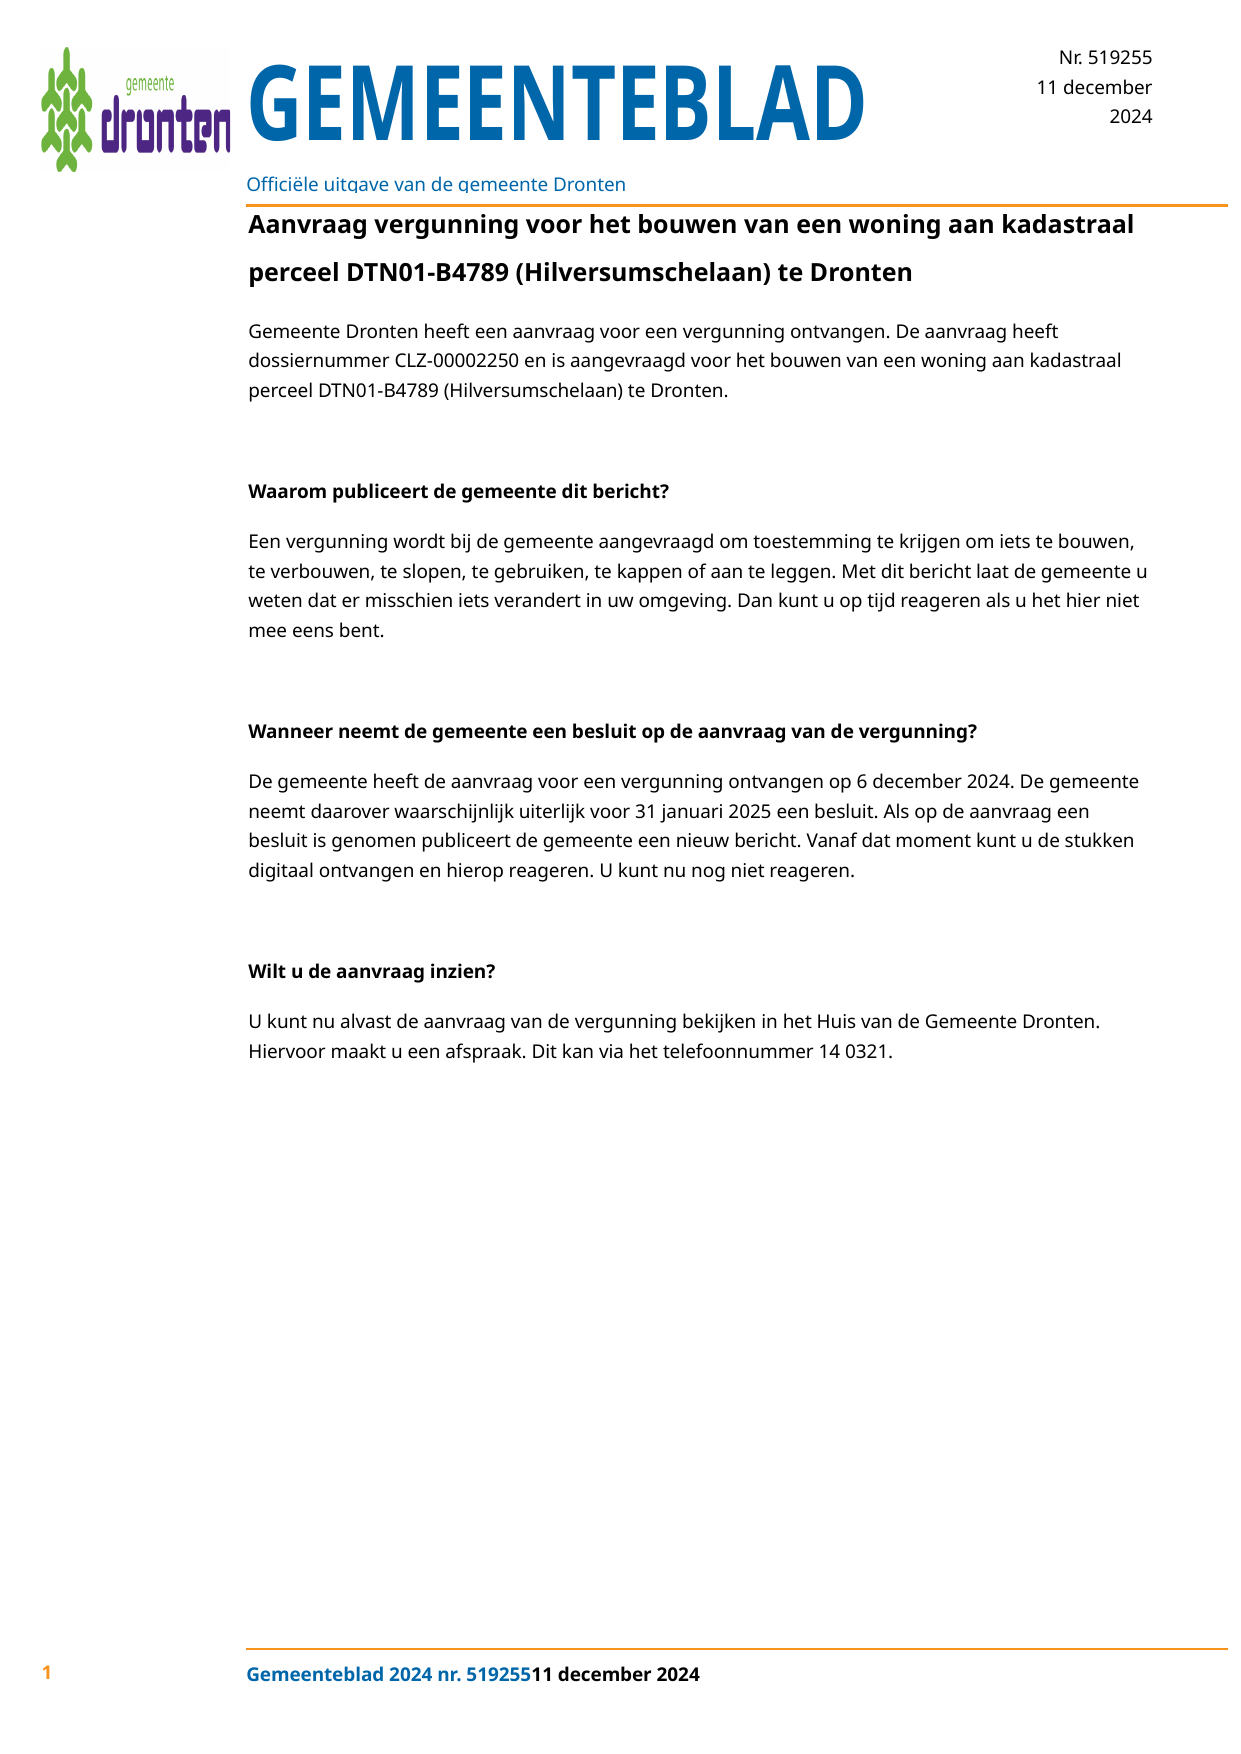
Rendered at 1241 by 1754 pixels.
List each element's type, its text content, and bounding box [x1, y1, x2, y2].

picture [41, 47, 231, 172]
text De gemeente heeft de aanvraag voor een vergunning ontvangen op 6 december 2024. De gemeente neemt daarover waarschijnlijk uiterlijk voor 31 januari 2025 een besluit. Als op de aanvraag een besluit is genomen publiceert de gemeente een nieuw bericht. Vanaf dat moment kunt u de stukken digitaal ontvangen en hierop reageren. U kunt nu nog niet reageren. [248, 768, 1152, 883]
text Aanvraag vergunning voor het bouwen van een woning aan kadastraal perceel DTN01-B4789 (Hilversumschelaan) te Dronten [248, 207, 1152, 288]
text U kunt nu alvast de aanvraag van de vergunning bekijken in het Huis van de Gemeente Dronten. Hiervoor maakt u een afspraak. Dit kan via het telefoonnummer 14 0321. [248, 1008, 1152, 1064]
text Wanneer neemt de gemeente een besluit op de aanvraag van de vergunning? [248, 718, 1152, 744]
text Waarom publiceert de gemeente dit bericht? [248, 478, 1152, 504]
text Een vergunning wordt bij de gemeente aangevraagd om toestemming te krijgen om iets te bouwen, te verbouwen, te slopen, te gebruiken, te kappen of aan te leggen. Met dit bericht laat de gemeente u weten dat er misschien iets verandert in uw omgeving. Dan kunt u op tijd reageren als u het hier niet mee eens bent. [248, 528, 1152, 643]
text Gemeente Dronten heeft een aanvraag voor een vergunning ontvangen. De aanvraag heeft dossiernummer CLZ-00002250 en is aangevraagd voor het bouwen van een woning aan kadastraal perceel DTN01-B4789 (Hilversumschelaan) te Dronten. [248, 318, 1152, 403]
text Wilt u de aanvraag inzien? [248, 958, 1152, 984]
